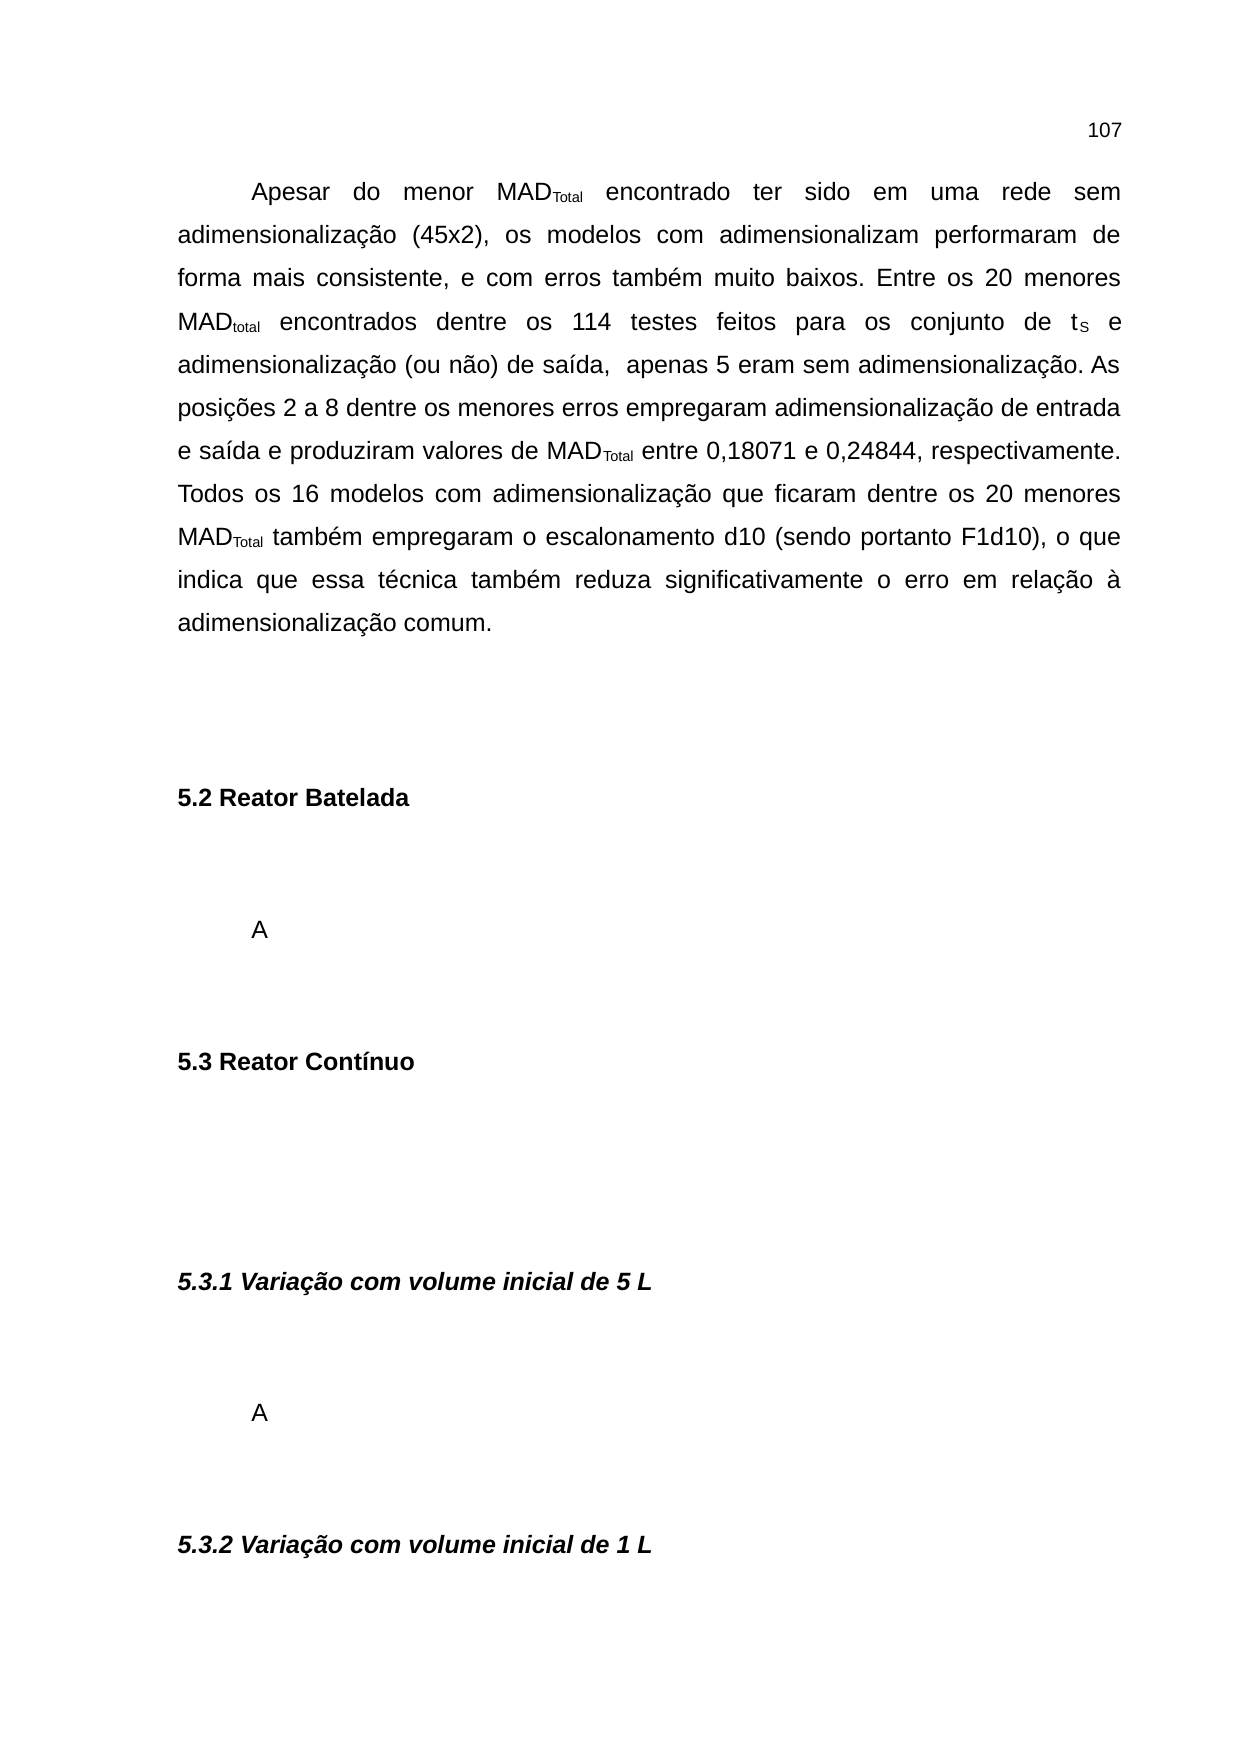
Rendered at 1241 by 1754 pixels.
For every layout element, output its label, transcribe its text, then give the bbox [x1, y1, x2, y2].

subtitle Variação com volume inicial de 1 L [177, 1530, 1122, 1559]
subtitle Reator Contínuo [177, 1046, 1122, 1075]
text A [177, 1398, 1122, 1427]
subtitle Variação com volume inicial de 5 L [177, 1267, 1122, 1295]
text A [177, 915, 1122, 943]
text Apesar do menor MADTotal encontrado ter sido em uma rede sem adimensionalização (45x2), os modelos com adimensionalizam performaram de forma mais consistente, e com erros também muito baixos. Entre os 20 menores MADtotal encontrados dentre os 114 testes feitos para os conjunto de tS e adimensionalização (ou não) de saída, apenas 5 eram sem adimensionalização. As posições 2 a 8 dentre os menores erros empregaram adimensionalização de entrada e saída e produziram valores de MADTotal entre 0,18071 e 0,24844, respectivamente. Todos os 16 modelos com adimensionalização que ficaram dentre os 20 menores MADTotal também empregaram o escalonamento d10 (sendo portanto F1d10), o que indica que essa técnica também reduza significativamente o erro em relação à adimensionalização comum. [177, 177, 1122, 637]
subtitle Reator Batelada [177, 783, 1122, 812]
